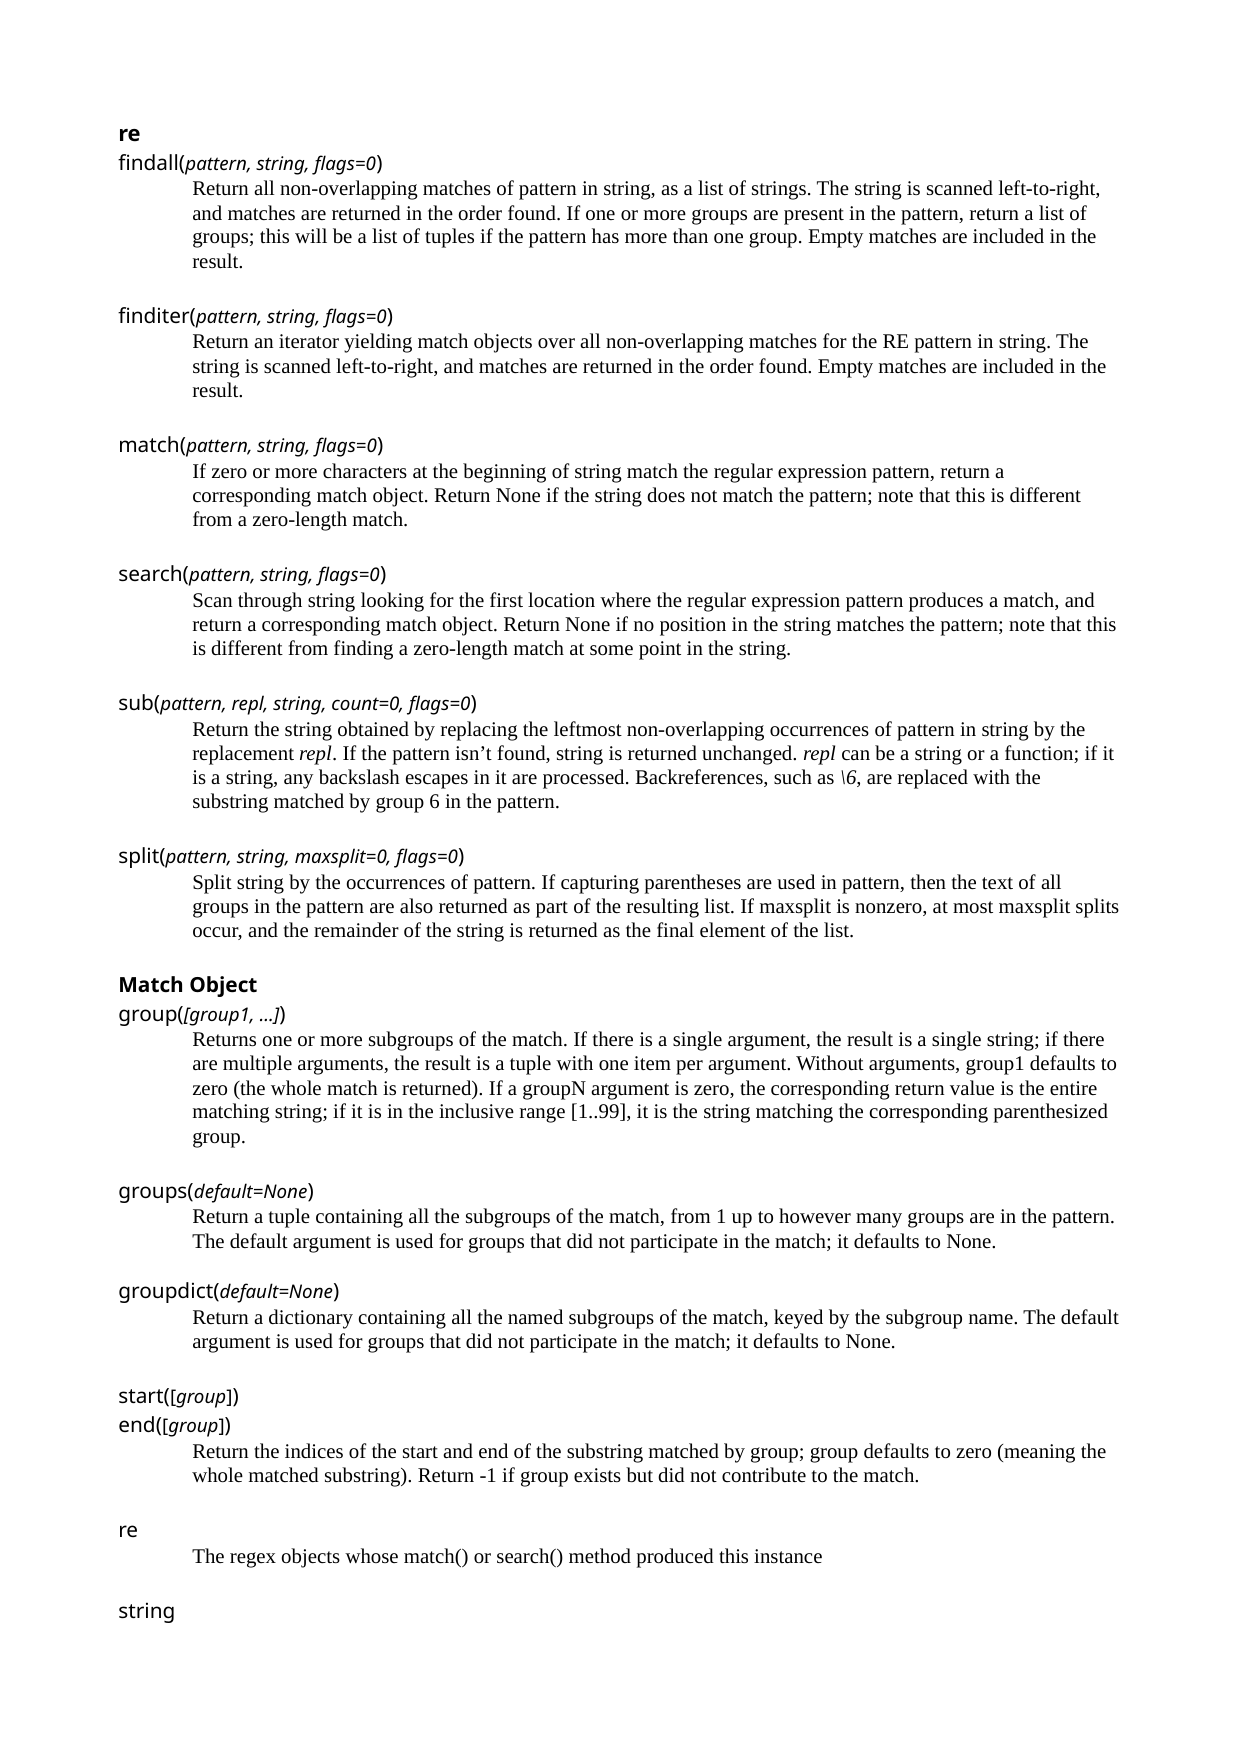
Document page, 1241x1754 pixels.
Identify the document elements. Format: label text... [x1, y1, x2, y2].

text groupdict(default=None) [118, 1277, 1122, 1305]
text Returns one or more subgroups of the match. If there is a single argument, the result is a single string; if there are multiple arguments, the result is a tuple with one item per argument. Without arguments, group1 defaults to zero (the whole match is returned). If a groupN argument is zero, the corresponding return value is the entire matching string; if it is in the inclusive range [1..99], it is the string matching the corresponding parenthesized group. [118, 1027, 1122, 1148]
subtitle re [118, 118, 1122, 148]
text Return all non-overlapping matches of pattern in string, as a list of strings. The string is scanned left-to-right, and matches are returned in the order found. If one or more groups are present in the pattern, return a list of groups; this will be a list of tuples if the pattern has more than one group. Empty matches are included in the result. [118, 176, 1122, 273]
text re [118, 1515, 1122, 1543]
text Return the string obtained by replacing the leftmost non-overlapping occurrences of pattern in string by the replacement repl. If the pattern isn’t found, string is returned unchanged. repl can be a string or a function; if it is a string, any backslash escapes in it are processed. Backreferences, such as \6, are replaced with the substring matched by group 6 in the pattern. [118, 717, 1122, 813]
text Return an iterator yielding match objects over all non-overlapping matches for the RE pattern in string. The string is scanned left-to-right, and matches are returned in the order found. Empty matches are included in the result. [118, 329, 1122, 402]
text Return a dictionary containing all the named subgroups of the match, keyed by the subgroup name. The default argument is used for groups that did not participate in the match; it defaults to None. [118, 1305, 1122, 1353]
text Split string by the occurrences of pattern. If capturing parentheses are used in pattern, then the text of all groups in the pattern are also returned as part of the resulting list. If maxsplit is nonzero, at most maxsplit splits occur, and the remainder of the string is returned as the final element of the list. [118, 870, 1122, 942]
text finditer(pattern, string, flags=0) [118, 301, 1122, 329]
text Scan through string looking for the first location where the regular expression pattern produces a match, and return a corresponding match object. Return None if no position in the string matches the pattern; note that this is different from finding a zero-length match at some point in the string. [118, 588, 1122, 660]
text string [118, 1596, 1122, 1624]
text group([group1, ...]) [118, 999, 1122, 1027]
text Return a tuple containing all the subgroups of the match, from 1 up to however many groups are in the pattern. The default argument is used for groups that did not participate in the match; it defaults to None. [118, 1204, 1122, 1253]
text match(pattern, string, flags=0) [118, 430, 1122, 458]
text groups(default=None) [118, 1176, 1122, 1204]
text sub(pattern, repl, string, count=0, flags=0) [118, 688, 1122, 717]
text If zero or more characters at the beginning of string match the regular expression pattern, return a corresponding match object. Return None if the string does not match the pattern; note that this is different from a zero-length match. [118, 458, 1122, 531]
text The regex objects whose match() or search() method produced this instance [118, 1543, 1122, 1568]
text findall(pattern, string, flags=0) [118, 148, 1122, 176]
text Match Object [118, 970, 1122, 999]
text Return the indices of the start and end of the substring matched by group; group defaults to zero (meaning the whole matched substring). Return -1 if group exists but did not contribute to the match. [118, 1438, 1122, 1487]
text end([group]) [118, 1410, 1122, 1438]
text start([group]) [118, 1382, 1122, 1410]
text split(pattern, string, maxsplit=0, flags=0) [118, 841, 1122, 870]
text search(pattern, string, flags=0) [118, 559, 1122, 588]
